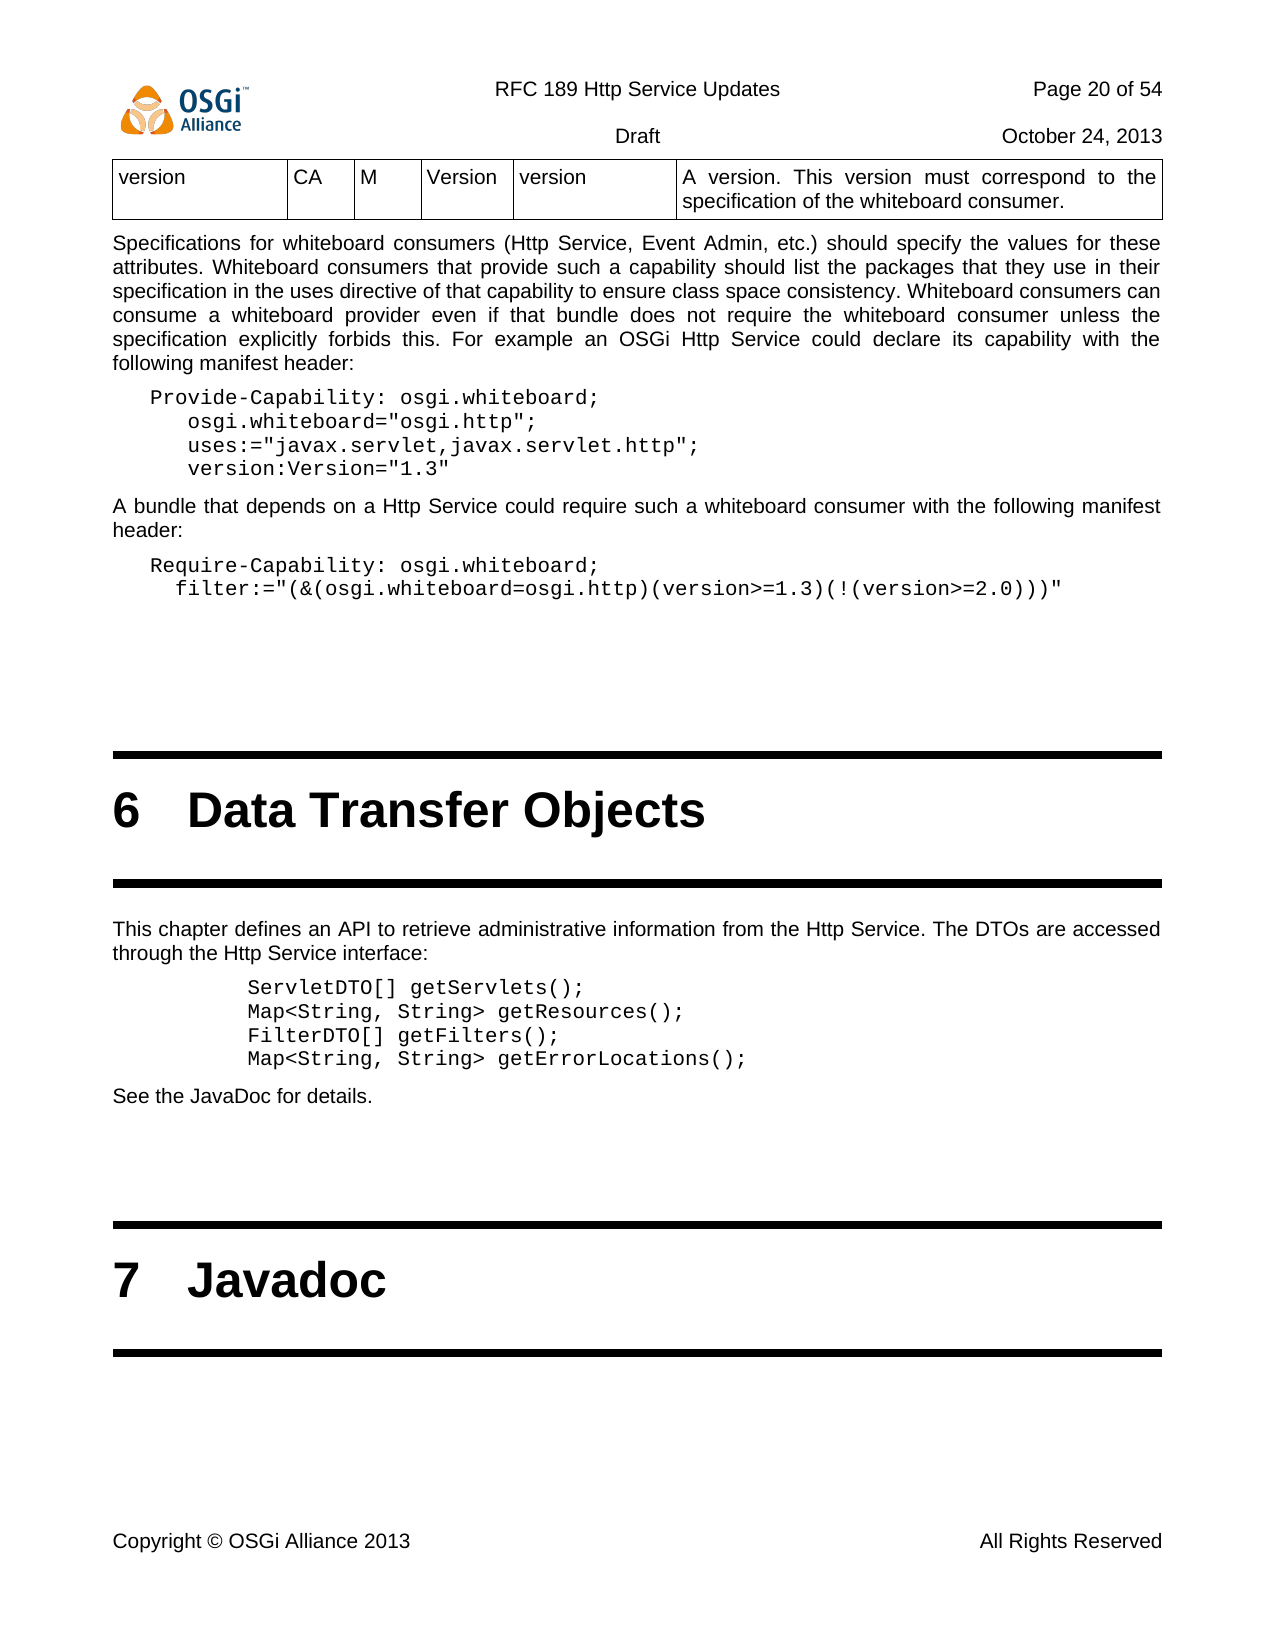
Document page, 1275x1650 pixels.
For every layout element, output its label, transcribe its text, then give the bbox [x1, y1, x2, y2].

text A bundle that depends on a Http Service could require such a whiteboard consumer with the following manifest header: [112, 494, 1162, 542]
table_cell M [355, 160, 421, 218]
subtitle Data Transfer Objects [112, 752, 1162, 888]
picture [113, 78, 257, 142]
text Specifications for whiteboard consumers (Http Service, Event Admin, etc.) should specify the values for these attributes. Whiteboard consumers that provide such a capability should list the packages that they use in their specification in the uses directive of that capability to ensure class space consistency. Whiteboard consumers can consume a whiteboard provider even if that bundle does not require the whiteboard consumer unless the specification explicitly forbids this. For example an OSGi Http Service could declare its capability with the following manifest header: [112, 231, 1162, 375]
text ServletDTO[] getServlets(); [247, 977, 1162, 1001]
table_cell version [514, 160, 676, 218]
text See the JavaDoc for details. [112, 1084, 1162, 1108]
table_cell version [113, 160, 287, 218]
table_cell A version. This version must correspond to the specification of the whiteboard consumer. [677, 160, 1162, 218]
text Map<String, String> getResources(); [247, 1001, 1162, 1024]
subtitle Javadoc [112, 1222, 1162, 1357]
table_cell CA [288, 160, 354, 218]
text This chapter defines an API to retrieve administrative information from the Http Service. The DTOs are accessed through the Http Service interface: [112, 917, 1162, 965]
text osgi.whiteboard="osgi.http"; [112, 411, 1162, 434]
text Map<String, String> getErrorLocations(); [247, 1048, 1162, 1072]
text version:Version="1.3" [112, 458, 1162, 482]
table_cell Version [422, 160, 513, 218]
text FilterDTO[] getFilters(); [247, 1024, 1162, 1048]
text uses:="javax.servlet,javax.servlet.http"; [112, 434, 1162, 458]
text Provide-Capability: osgi.whiteboard; [112, 387, 1162, 411]
text Require-Capability: osgi.whiteboard; [112, 555, 1162, 578]
text filter:="(&(osgi.whiteboard=osgi.http)(version>=1.3)(!(version>=2.0)))" [112, 578, 1162, 602]
